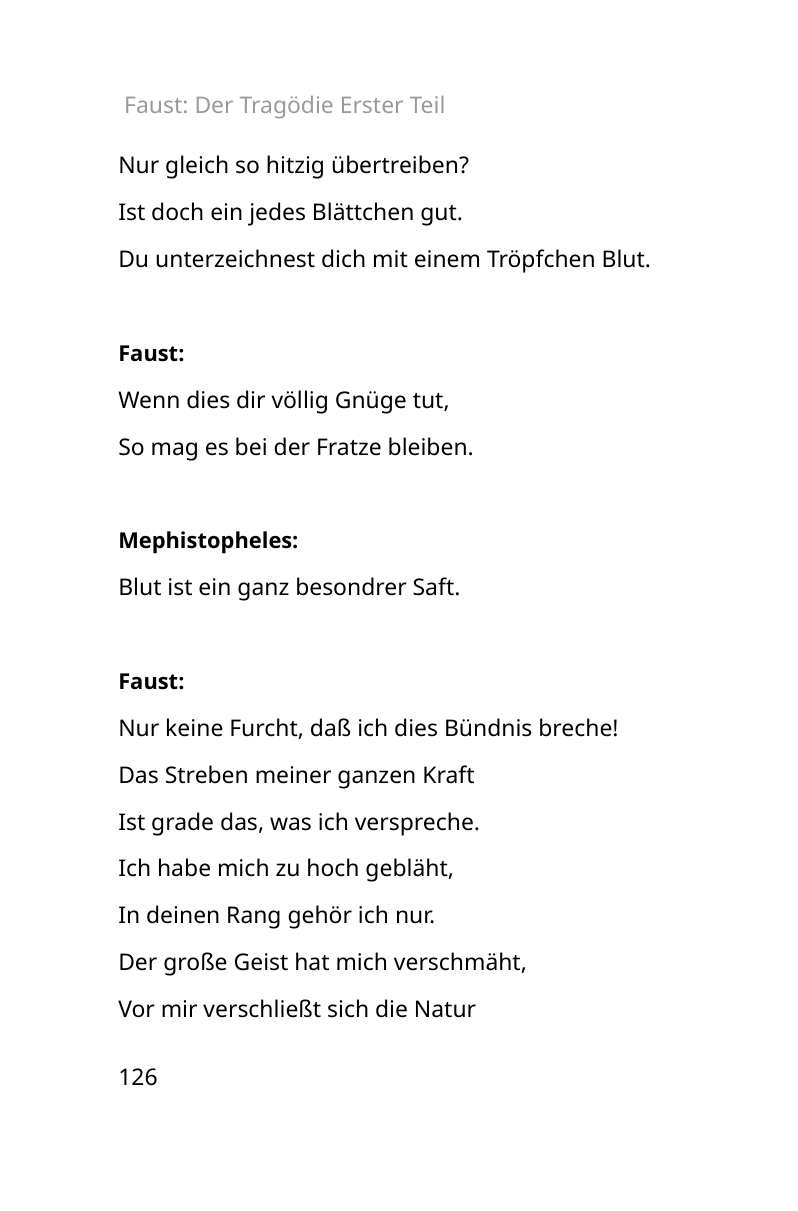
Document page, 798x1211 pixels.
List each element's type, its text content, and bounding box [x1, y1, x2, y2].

text Faust: Nur keine Furcht, daß ich dies Bündnis breche! Das Streben meiner ganzen Kraft Ist grade das, was ich verspreche. Ich habe mich zu hoch gebläht, In deinen Rang gehör ich nur. Der große Geist hat mich verschmäht, Vor mir verschließt sich die Natur [118, 636, 679, 1024]
text Mephistopheles: Blut ist ein ganz besondrer Saft. [118, 495, 679, 602]
text Nur gleich so hitzig übertreiben? Ist doch ein jedes Blättchen gut. Du unterzeichnest dich mit einem Tröpfchen Blut. [118, 149, 679, 274]
text Faust: Wenn dies dir völlig Gnüge tut, So mag es bei der Fratze bleiben. [118, 308, 679, 462]
